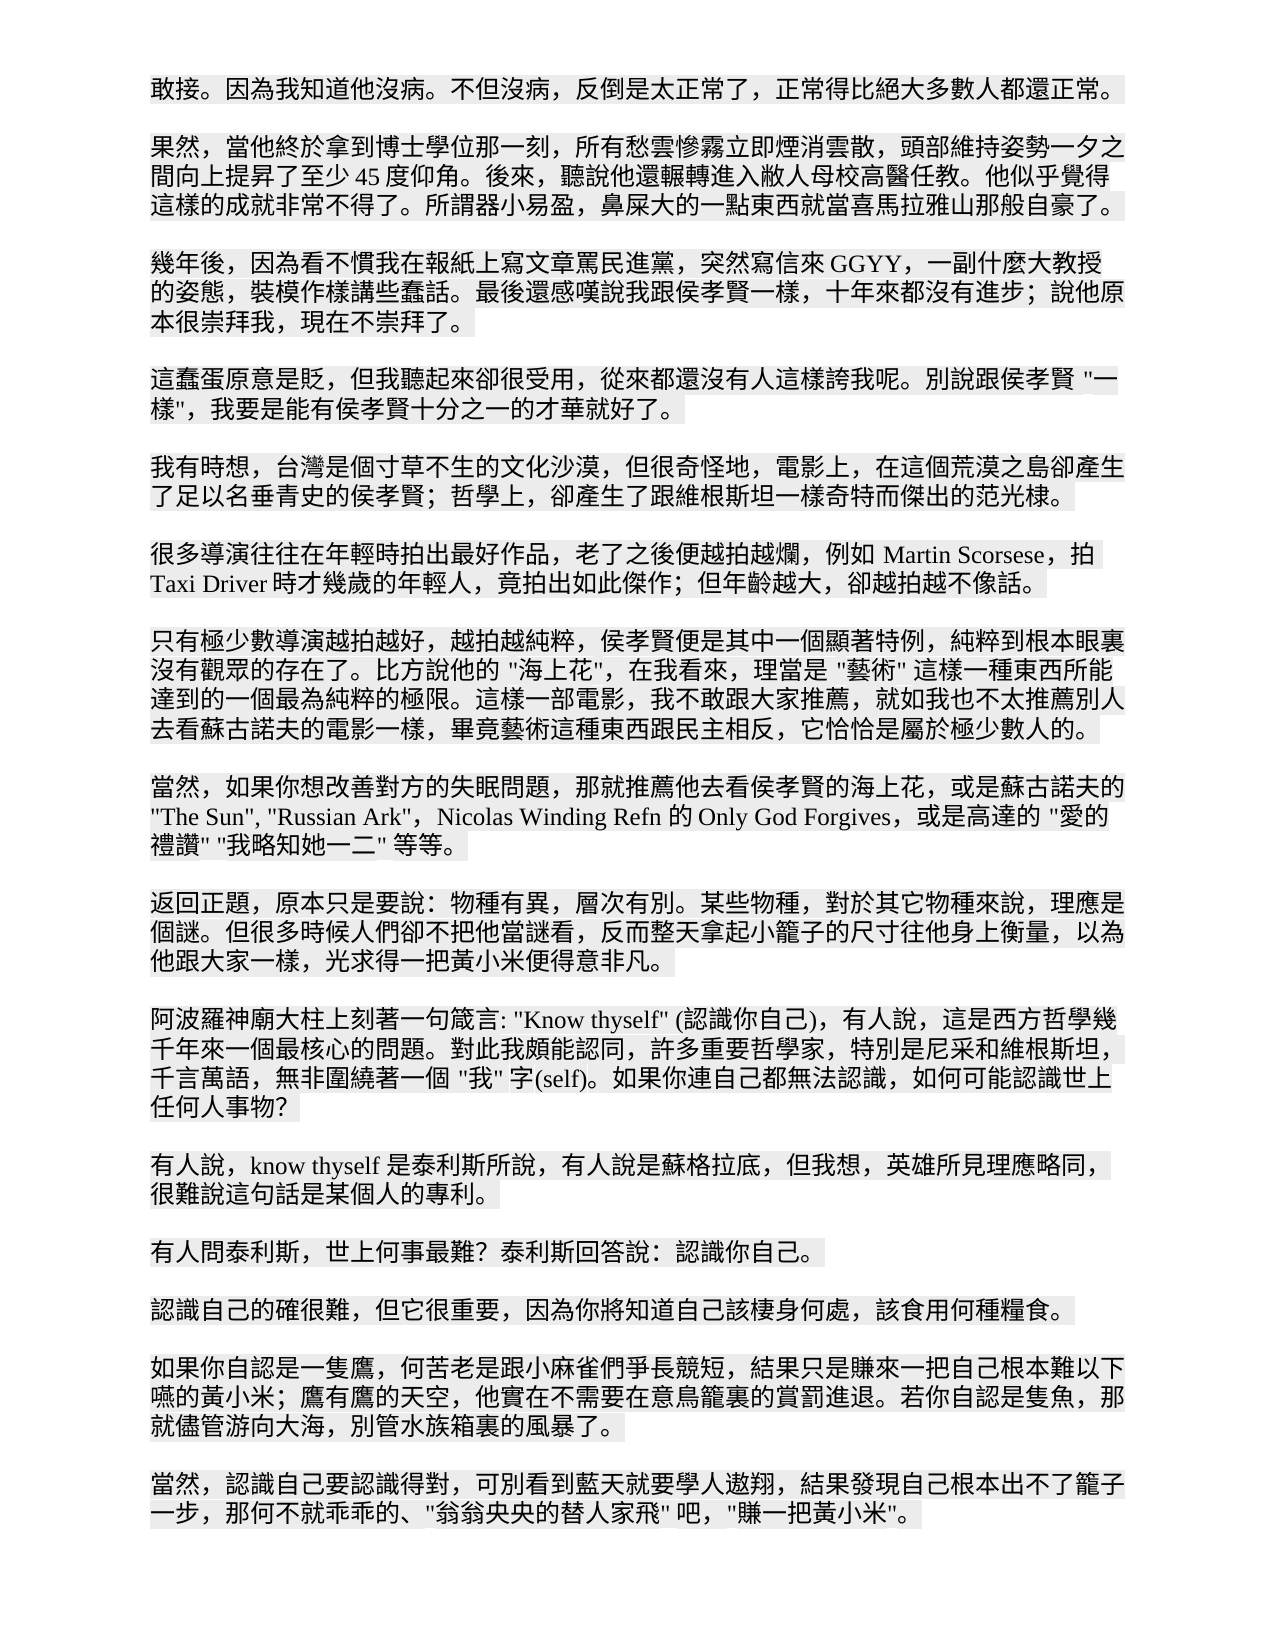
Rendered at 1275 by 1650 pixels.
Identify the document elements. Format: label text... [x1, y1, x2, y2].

text 敢接。因為我知道他沒病。不但沒病，反倒是太正常了，正常得比絕大多數人都還正常。 果然，當他終於拿到博士學位那一刻，所有愁雲慘霧立即煙消雲散，頭部維持姿勢一夕之間向上提昇了至少45度仰角。後來，聽說他還輾轉進入敝人母校高醫任教。他似乎覺得這樣的成就非常不得了。所謂器小易盈，鼻屎大的一點東西就當喜馬拉雅山那般自豪了。 幾年後，因為看不慣我在報紙上寫文章罵民進黨，突然寫信來GGYY，一副什麼大教授的姿態，裝模作樣講些蠢話。最後還感嘆說我跟侯孝賢一樣，十年來都沒有進步；說他原本很崇拜我，現在不崇拜了。 這蠢蛋原意是貶，但我聽起來卻很受用，從來都還沒有人這樣誇我呢。別說跟侯孝賢 "一樣"，我要是能有侯孝賢十分之一的才華就好了。 我有時想，台灣是個寸草不生的文化沙漠，但很奇怪地，電影上，在這個荒漠之島卻產生了足以名垂青史的侯孝賢；哲學上，卻產生了跟維根斯坦一樣奇特而傑出的范光棣。 很多導演往往在年輕時拍出最好作品，老了之後便越拍越爛，例如 Martin Scorsese，拍 Taxi Driver時才幾歲的年輕人，竟拍出如此傑作；但年齡越大，卻越拍越不像話。 只有極少數導演越拍越好，越拍越純粹，侯孝賢便是其中一個顯著特例，純粹到根本眼裏沒有觀眾的存在了。比方說他的 "海上花"，在我看來，理當是 "藝術" 這樣一種東西所能達到的一個最為純粹的極限。這樣一部電影，我不敢跟大家推薦，就如我也不太推薦別人去看蘇古諾夫的電影一樣，畢竟藝術這種東西跟民主相反，它恰恰是屬於極少數人的。 當然，如果你想改善對方的失眠問題，那就推薦他去看侯孝賢的海上花，或是蘇古諾夫的 "The Sun", "Russian Ark"，Nicolas Winding Refn 的Only God Forgives，或是高達的 "愛的禮讚" "我略知她一二" 等等。 返回正題，原本只是要說：物種有異，層次有別。某些物種，對於其它物種來說，理應是個謎。但很多時候人們卻不把他當謎看，反而整天拿起小籠子的尺寸往他身上衡量，以為他跟大家一樣，光求得一把黃小米便得意非凡。 阿波羅神廟大柱上刻著一句箴言: "Know thyself" (認識你自己)，有人說，這是西方哲學幾千年來一個最核心的問題。對此我頗能認同，許多重要哲學家，特別是尼采和維根斯坦，千言萬語，無非圍繞著一個 "我" 字(self)。如果你連自己都無法認識，如何可能認識世上任何人事物？ 有人說，know thyself 是泰利斯所說，有人說是蘇格拉底，但我想，英雄所見理應略同，很難說這句話是某個人的專利。 有人問泰利斯，世上何事最難？泰利斯回答說：認識你自己。 認識自己的確很難，但它很重要，因為你將知道自己該棲身何處，該食用何種糧食。 如果你自認是一隻鷹，何苦老是跟小麻雀們爭長競短，結果只是賺來一把自己根本難以下嚥的黃小米；鷹有鷹的天空，他實在不需要在意鳥籠裏的賞罰進退。若你自認是隻魚，那就儘管游向大海，別管水族箱裏的風暴了。 當然，認識自己要認識得對，可別看到藍天就要學人遨翔，結果發現自己根本出不了籠子一步，那何不就乖乖的、"翁翁央央的替人家飛" 吧，"賺一把黃小米"。 [150, 75, 1125, 1558]
